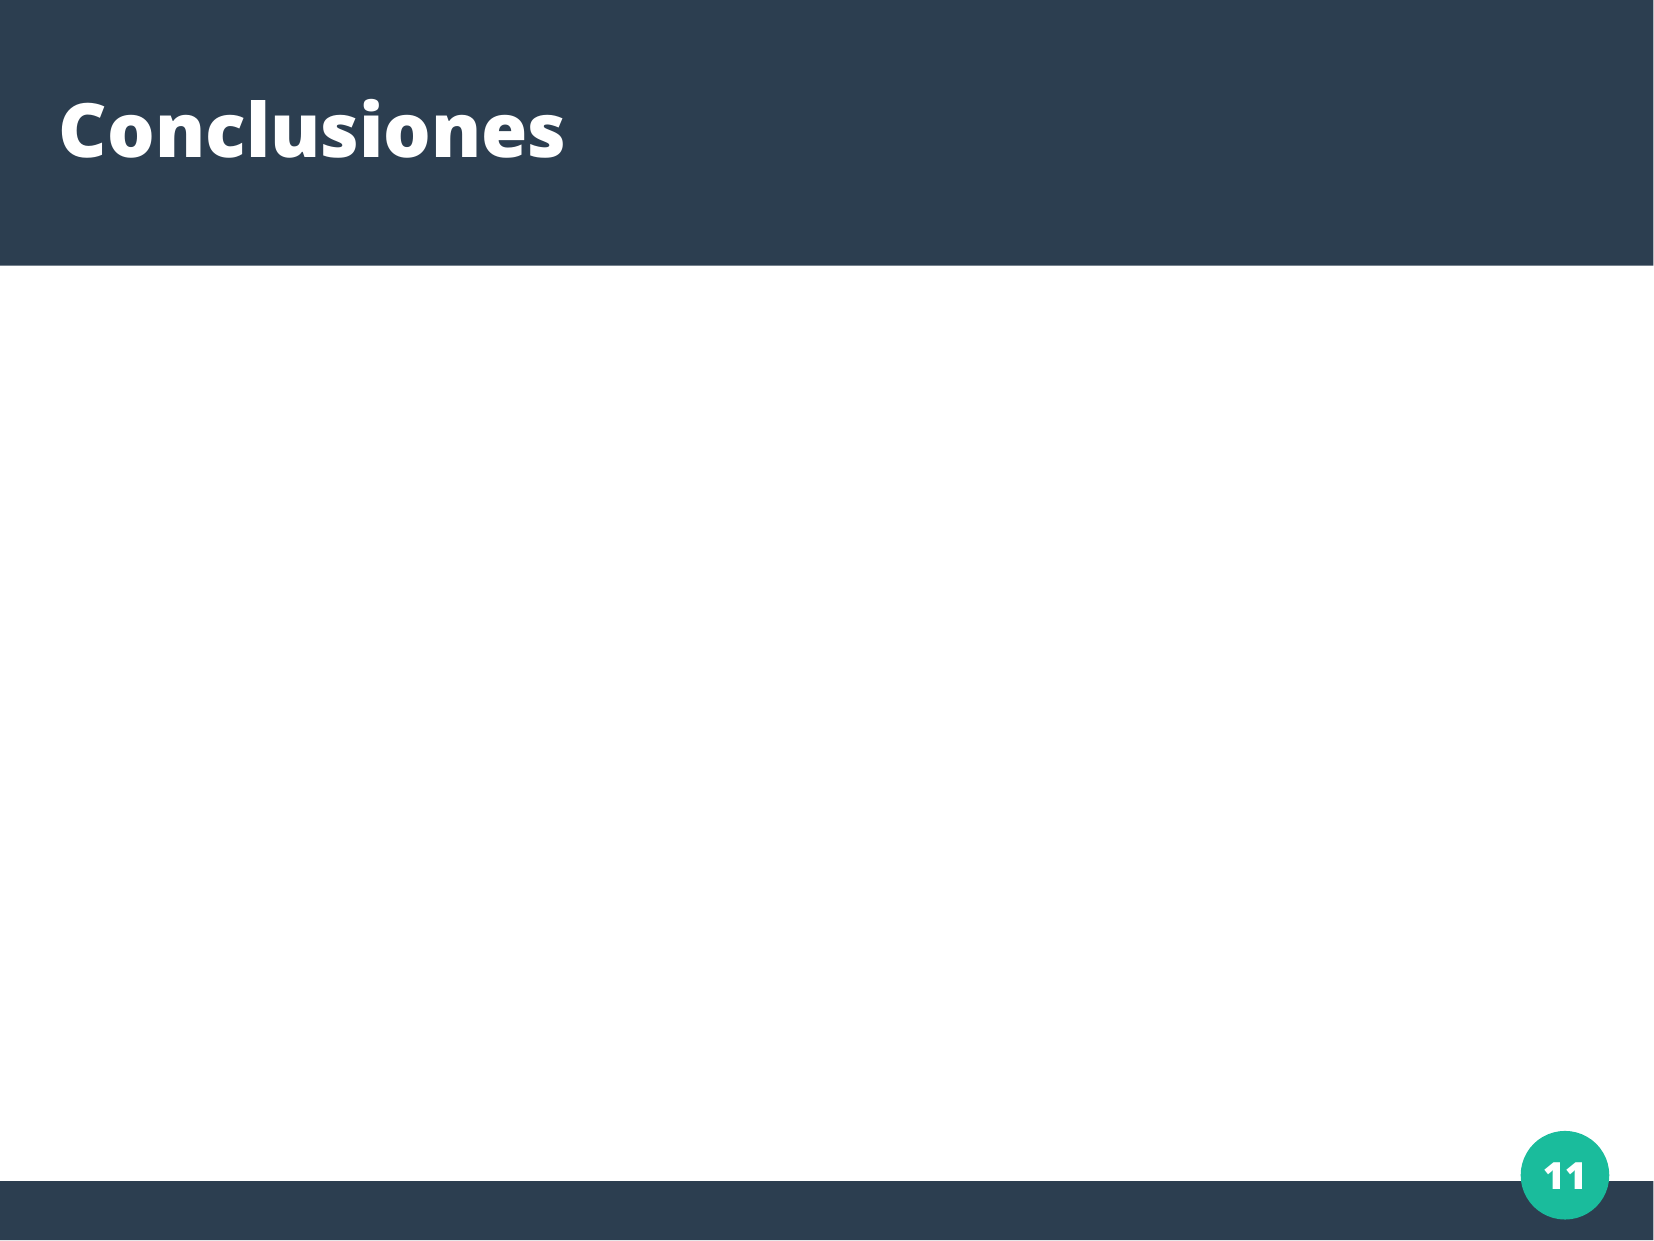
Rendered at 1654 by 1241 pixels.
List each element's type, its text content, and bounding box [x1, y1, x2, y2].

title Conclusiones [59, 49, 1595, 207]
